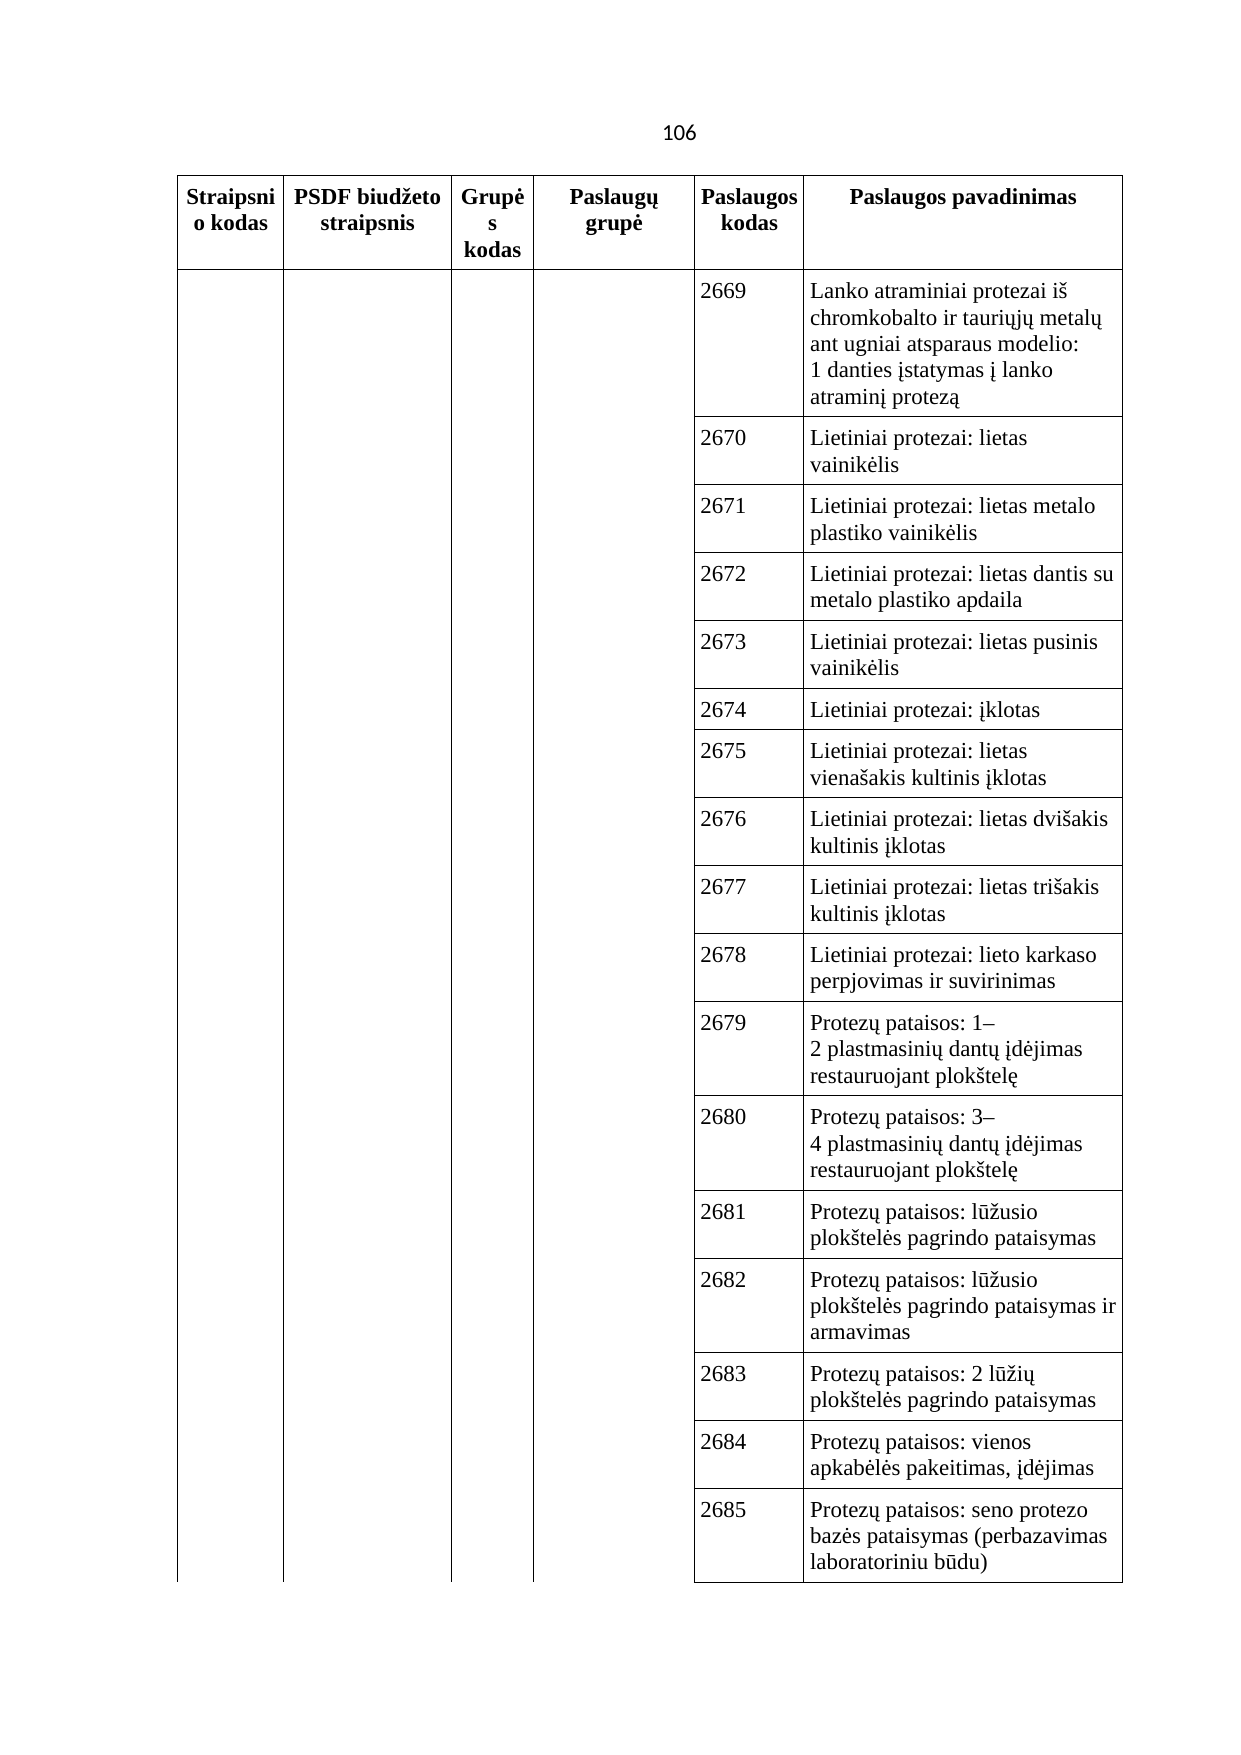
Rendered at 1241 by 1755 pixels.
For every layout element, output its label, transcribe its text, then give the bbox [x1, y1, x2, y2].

table_cell 2678 [695, 934, 803, 1001]
table_cell [284, 484, 451, 552]
table_cell [452, 1095, 533, 1189]
table_cell [534, 688, 694, 729]
table_cell [284, 1258, 451, 1352]
table_cell [284, 552, 451, 620]
table_cell [284, 933, 451, 1001]
table_cell [284, 1420, 451, 1488]
table_cell [178, 1488, 283, 1582]
table_cell [534, 1190, 694, 1257]
table_cell [452, 1001, 533, 1095]
table_cell Lietiniai protezai: lietas metalo plastiko vainikėlis [804, 485, 1122, 552]
table_cell [534, 620, 694, 688]
table_cell [534, 1258, 694, 1352]
table_cell 2673 [695, 621, 803, 688]
table_cell 2670 [695, 417, 803, 484]
table_cell 2683 [695, 1353, 803, 1420]
table_cell [284, 865, 451, 933]
table_cell 2676 [695, 798, 803, 865]
table_cell [178, 797, 283, 865]
table_cell [284, 1488, 451, 1582]
table_cell [534, 484, 694, 552]
table_cell [284, 1352, 451, 1420]
table_cell [534, 1420, 694, 1488]
table_header Paslaugų grupė [534, 176, 694, 269]
table_cell [452, 1190, 533, 1257]
table_cell [178, 270, 283, 416]
table_cell [534, 1352, 694, 1420]
table_cell [452, 797, 533, 865]
table_cell [452, 865, 533, 933]
table_cell [534, 1001, 694, 1095]
table_header Paslaugos pavadinimas [804, 176, 1122, 269]
table_cell 2681 [695, 1191, 803, 1257]
table_cell 2671 [695, 485, 803, 552]
table_cell [452, 620, 533, 688]
table_cell 2675 [695, 730, 803, 797]
table_cell [178, 865, 283, 933]
table_cell [534, 1488, 694, 1582]
table_cell Protezų pataisos: lūžusio plokštelės pagrindo pataisymas ir armavimas [804, 1259, 1122, 1352]
table_cell Lietiniai protezai: lietas pusinis vainikėlis [804, 621, 1122, 688]
table_cell Protezų pataisos: vienos apkabėlės pakeitimas, įdėjimas [804, 1421, 1122, 1488]
table_cell [284, 1095, 451, 1189]
table_cell 2679 [695, 1002, 803, 1095]
table_cell [178, 1001, 283, 1095]
table_cell [452, 729, 533, 797]
table_cell [178, 484, 283, 552]
table_cell [178, 1352, 283, 1420]
table_cell [452, 1420, 533, 1488]
table_cell [452, 933, 533, 1001]
table_cell Protezų pataisos: 3–4 plastmasinių dantų įdėjimas restauruojant plokštelę [804, 1096, 1122, 1189]
table_cell [452, 1258, 533, 1352]
table_cell [178, 1258, 283, 1352]
table_cell Protezų pataisos: 1–2 plastmasinių dantų įdėjimas restauruojant plokštelę [804, 1002, 1122, 1095]
table_header Grupės kodas [452, 176, 533, 269]
table_cell Lietiniai protezai: lieto karkaso perpjovimas ir suvirinimas [804, 934, 1122, 1001]
table_cell [534, 270, 694, 416]
table_cell 2682 [695, 1259, 803, 1352]
table_cell 2677 [695, 866, 803, 933]
table_cell [284, 729, 451, 797]
table_cell [534, 729, 694, 797]
table_cell [284, 797, 451, 865]
table_cell [452, 552, 533, 620]
table_cell Protezų pataisos: 2 lūžių plokštelės pagrindo pataisymas [804, 1353, 1122, 1420]
table_cell [534, 933, 694, 1001]
table_cell [284, 688, 451, 729]
table_cell [534, 1095, 694, 1189]
table_cell 2684 [695, 1421, 803, 1488]
table_cell 2680 [695, 1096, 803, 1189]
table_cell 2672 [695, 553, 803, 620]
table_cell [284, 270, 451, 416]
table_cell [178, 416, 283, 484]
table_cell [452, 1488, 533, 1582]
table_cell Lietiniai protezai: įklotas [804, 689, 1122, 729]
table_cell Protezų pataisos: seno protezo bazės pataisymas (perbazavimas laboratoriniu būdu) [804, 1489, 1122, 1582]
table_cell [452, 270, 533, 416]
table_header PSDF biudžeto straipsnis [284, 176, 451, 269]
table_cell [534, 552, 694, 620]
table_cell Lietiniai protezai: lietas trišakis kultinis įklotas [804, 866, 1122, 933]
table_cell [178, 729, 283, 797]
table_cell 2669 [695, 270, 803, 416]
table_cell [452, 484, 533, 552]
table_cell [284, 620, 451, 688]
table_cell [284, 1001, 451, 1095]
table_header Paslaugos kodas [695, 176, 803, 269]
table_cell Protezų pataisos: lūžusio plokštelės pagrindo pataisymas [804, 1191, 1122, 1257]
table_cell Lanko atraminiai protezai iš chromkobalto ir tauriųjų metalų ant ugniai atsparaus modelio: 1 danties įstatymas į lanko atraminį protezą [804, 270, 1122, 416]
table_cell [534, 865, 694, 933]
table_cell Lietiniai protezai: lietas dvišakis kultinis įklotas [804, 798, 1122, 865]
table_cell [534, 416, 694, 484]
table_cell [178, 1420, 283, 1488]
table_cell [534, 797, 694, 865]
table_cell 2674 [695, 689, 803, 729]
table_cell [284, 416, 451, 484]
table_cell [452, 688, 533, 729]
table_header Straipsnio kodas [178, 176, 283, 269]
table_cell [178, 1095, 283, 1189]
table_cell [178, 552, 283, 620]
table_cell Lietiniai protezai: lietas vienašakis kultinis įklotas [804, 730, 1122, 797]
table_cell 2685 [695, 1489, 803, 1582]
table_cell [178, 933, 283, 1001]
table_cell Lietiniai protezai: lietas dantis su metalo plastiko apdaila [804, 553, 1122, 620]
table_cell Lietiniai protezai: lietas vainikėlis [804, 417, 1122, 484]
table_cell [178, 1190, 283, 1257]
table_cell [452, 416, 533, 484]
table_cell [452, 1352, 533, 1420]
table_cell [178, 620, 283, 688]
table_cell [178, 688, 283, 729]
table_cell [284, 1190, 451, 1257]
